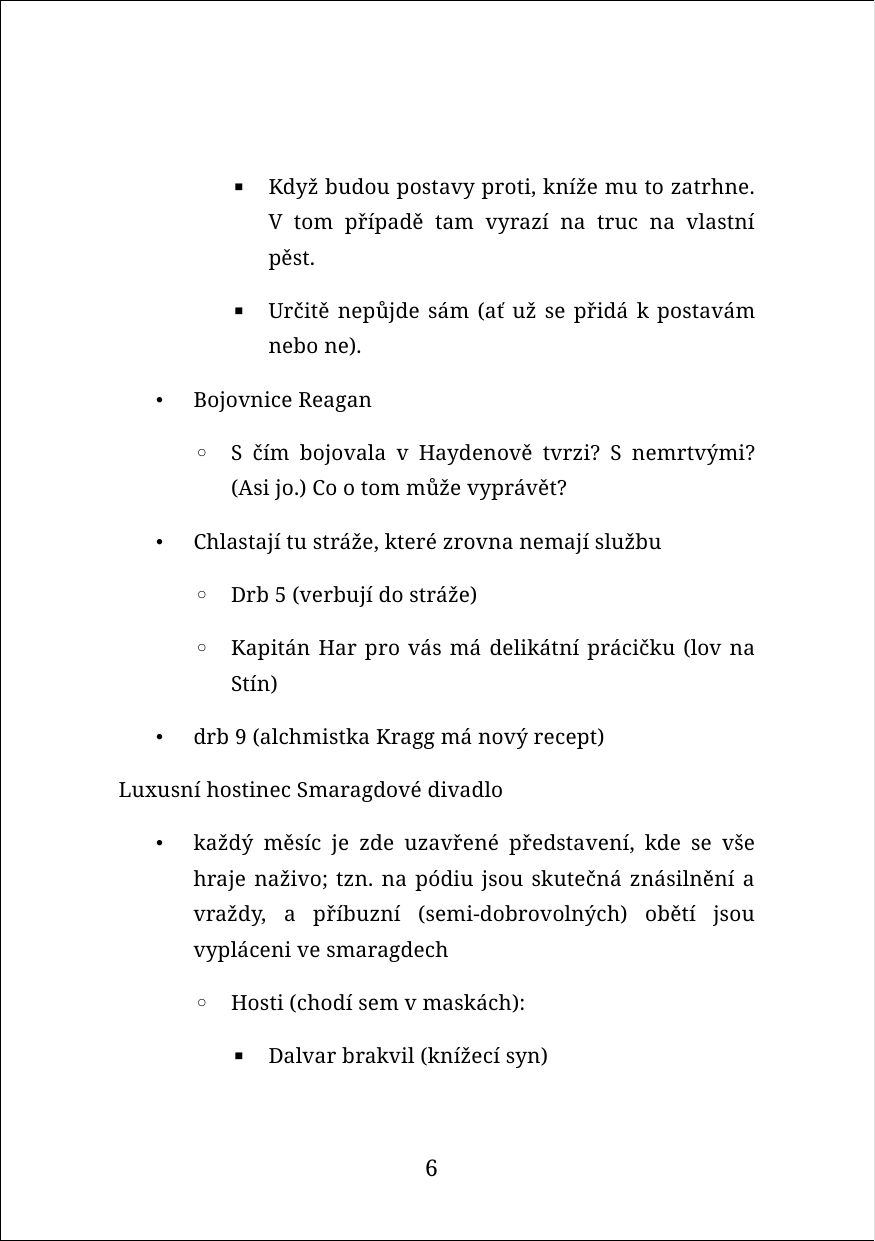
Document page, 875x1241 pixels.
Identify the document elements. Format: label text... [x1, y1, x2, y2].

list Bojovnice Reagan [156, 385, 756, 413]
list Určitě nepůjde sám (ať už se přidá k postavám nebo ne). [231, 296, 756, 360]
list Kapitán Har pro vás má delikátní prácičku (lov na Stín) [193, 633, 756, 697]
text Luxusní hostinec Smaragdové divadlo [118, 775, 756, 804]
list Když budou postavy proti, kníže mu to zatrhne. V tom případě tam vyrazí na truc na vlastní pěst. [231, 172, 756, 271]
list každý měsíc je zde uzavřené představení, kde se vše hraje naživo; tzn. na pódiu jsou skutečná znásilnění a vraždy, a příbuzní (semi-dobrovolných) obětí jsou vypláceni ve smaragdech [156, 828, 756, 963]
list Drb 5 (verbují do stráže) [193, 580, 756, 608]
list Hosti (chodí sem v maskách): [193, 988, 756, 1017]
list drb 9 (alchmistka Kragg má nový recept) [156, 722, 756, 750]
list Chlastají tu stráže, které zrovna nemají službu [156, 527, 756, 555]
list S čím bojovala v Haydenově tvrzi? S nemrtvými? (Asi jo.) Co o tom může vyprávět? [193, 438, 756, 502]
list Dalvar brakvil (knížecí syn) [231, 1041, 756, 1070]
